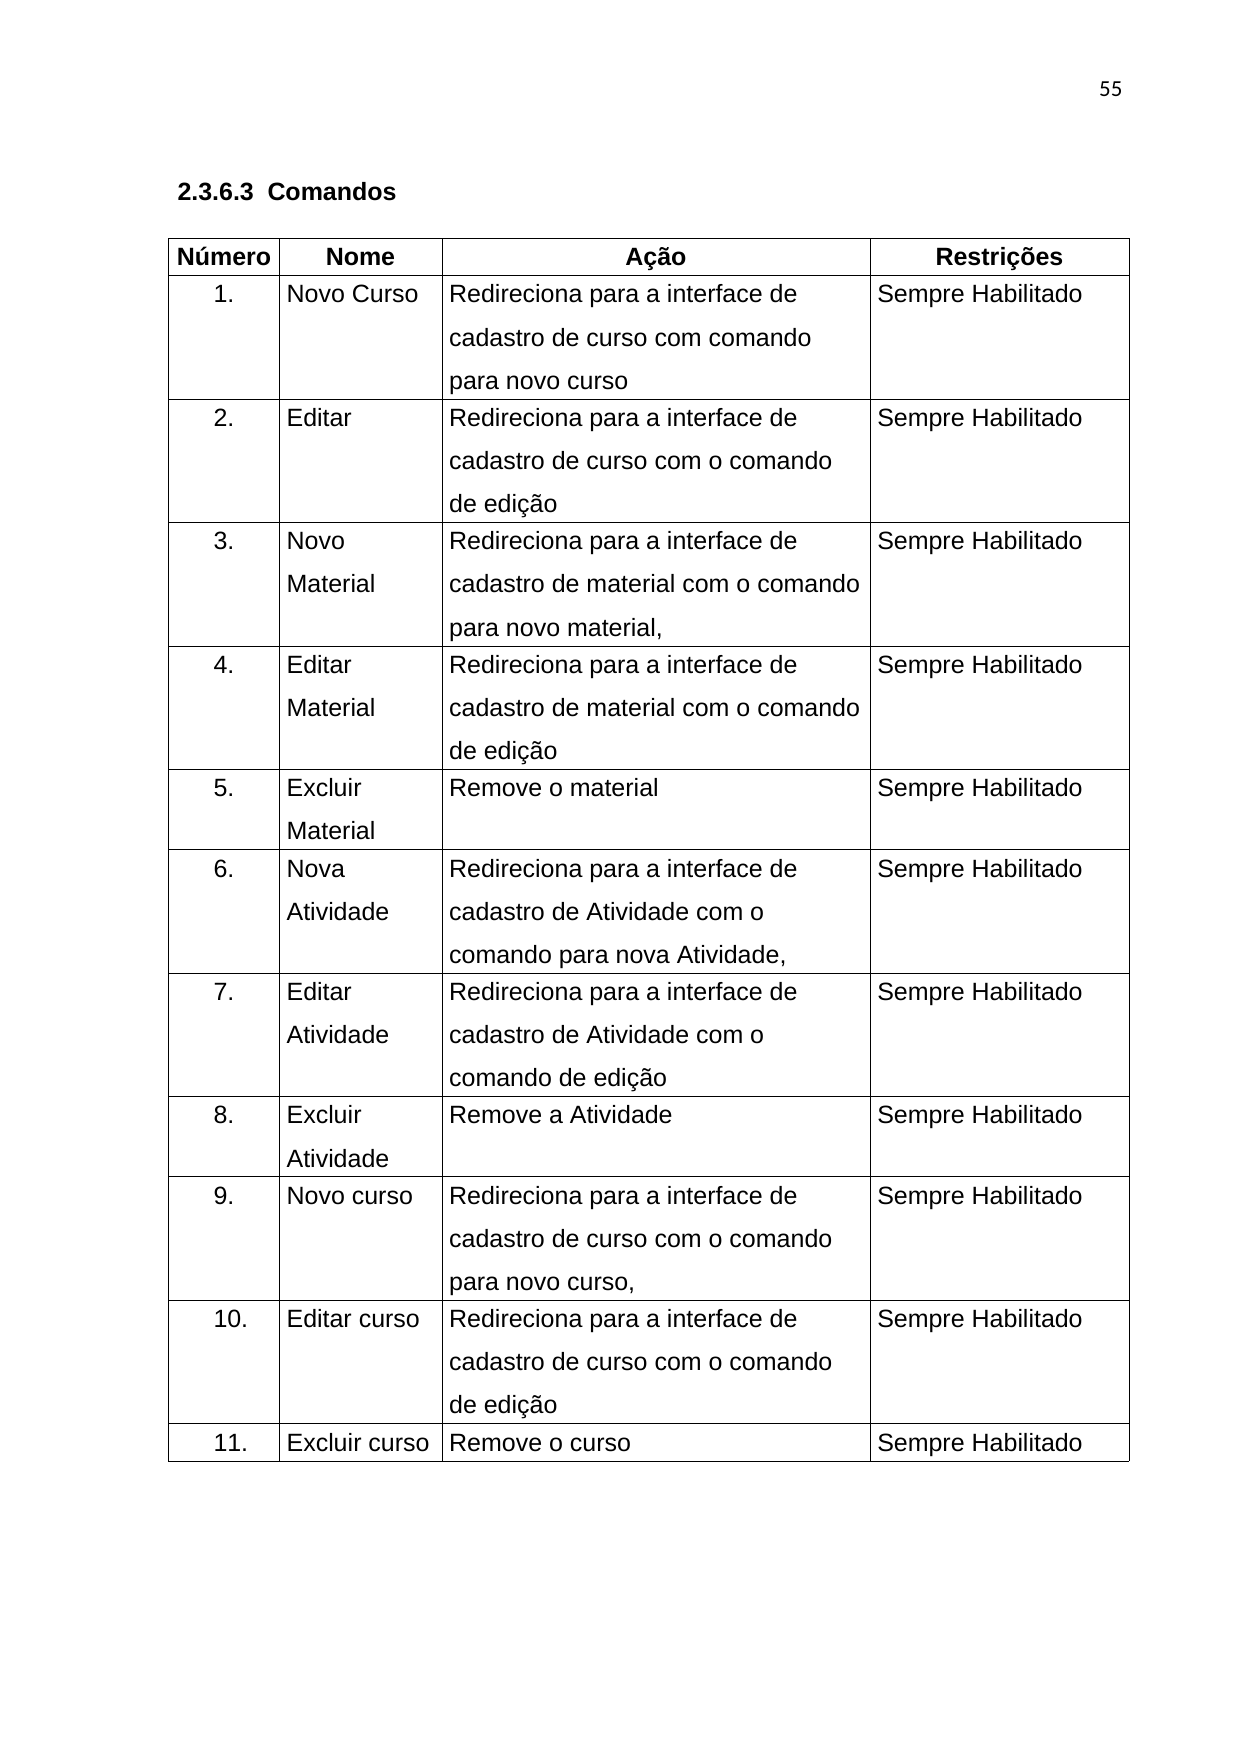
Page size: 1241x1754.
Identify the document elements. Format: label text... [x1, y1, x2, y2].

table_cell Excluir curso [280, 1424, 442, 1461]
table_cell Redireciona para a interface de cadastro de curso com o comando de edição [443, 400, 870, 522]
table_cell Editar curso [280, 1301, 442, 1423]
table_cell [169, 523, 279, 646]
table_cell Editar [280, 400, 442, 522]
table_cell [169, 850, 279, 973]
table_cell Remove a Atividade [443, 1097, 870, 1176]
table_cell Redireciona para a interface de cadastro de curso com o comando para novo curso, [443, 1177, 870, 1300]
table_cell Redireciona para a interface de cadastro de Atividade com o comando para nova Atividade, [443, 850, 870, 973]
table_cell [169, 974, 279, 1096]
table_cell Novo curso [280, 1177, 442, 1300]
table_cell Excluir Atividade [280, 1097, 442, 1176]
table_header Número [169, 239, 279, 275]
table_cell Sempre Habilitado [871, 647, 1129, 769]
table_cell Sempre Habilitado [871, 276, 1129, 399]
table_cell [169, 400, 279, 522]
table_cell Sempre Habilitado [871, 523, 1129, 646]
table_cell Redireciona para a interface de cadastro de Atividade com o comando de edição [443, 974, 870, 1096]
subtitle Comandos [177, 177, 1122, 206]
table_cell [169, 647, 279, 769]
table_cell Remove o material [443, 770, 870, 849]
table_cell Sempre Habilitado [871, 850, 1129, 973]
table_cell Sempre Habilitado [871, 400, 1129, 522]
table_header Ação [443, 239, 870, 275]
table_cell Sempre Habilitado [871, 1424, 1129, 1461]
table_cell Novo Curso [280, 276, 442, 399]
table_cell Sempre Habilitado [871, 1097, 1129, 1176]
table_cell [169, 770, 279, 849]
table_cell [169, 1177, 279, 1300]
table_cell Sempre Habilitado [871, 974, 1129, 1096]
table_cell Sempre Habilitado [871, 1301, 1129, 1423]
table_header Restrições [871, 239, 1129, 275]
table_cell Editar Atividade [280, 974, 442, 1096]
table_cell [169, 1301, 279, 1423]
table_cell Redireciona para a interface de cadastro de curso com comando para novo curso [443, 276, 870, 399]
table_cell [169, 276, 279, 399]
table_cell [169, 1097, 279, 1176]
table_header Nome [280, 239, 442, 275]
table_cell Redireciona para a interface de cadastro de curso com o comando de edição [443, 1301, 870, 1423]
table_cell Redireciona para a interface de cadastro de material com o comando para novo material, [443, 523, 870, 646]
table_cell Editar Material [280, 647, 442, 769]
table_cell Excluir Material [280, 770, 442, 849]
table_cell Redireciona para a interface de cadastro de material com o comando de edição [443, 647, 870, 769]
table_cell Sempre Habilitado [871, 1177, 1129, 1300]
table_cell Novo Material [280, 523, 442, 646]
table_cell Nova Atividade [280, 850, 442, 973]
table_cell [169, 1424, 279, 1461]
table_cell Remove o curso [443, 1424, 870, 1461]
table_cell Sempre Habilitado [871, 770, 1129, 849]
